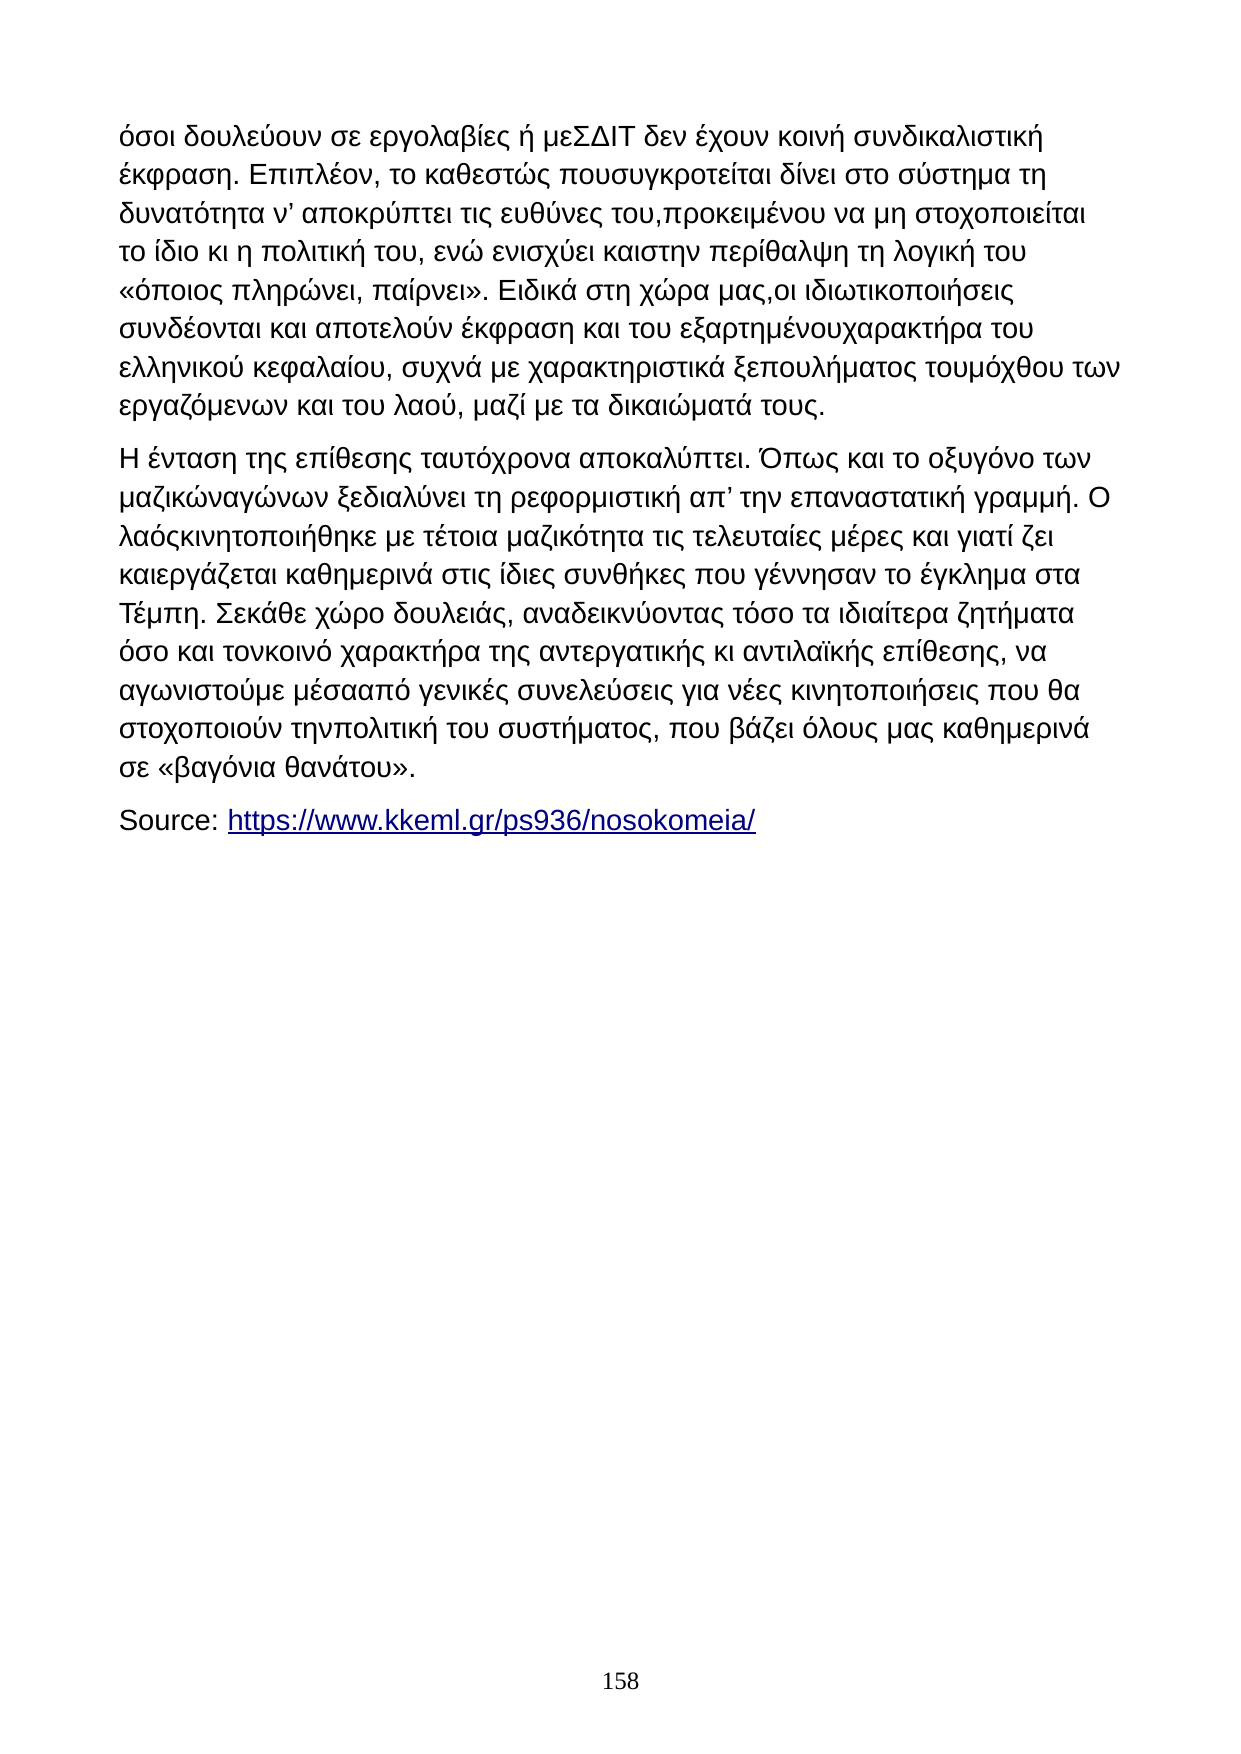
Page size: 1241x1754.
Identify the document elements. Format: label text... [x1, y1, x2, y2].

text όσοι δουλεύουν σε εργολαβίες ή μεΣΔΙΤ δεν έχουν κοινή συνδικαλιστική έκφραση. Επιπλέον, το καθεστώς πουσυγκροτείται δίνει στο σύστημα τη δυνατότητα ν’ αποκρύπτει τις ευθύνες του,προκειμένου να μη στοχοποιείται το ίδιο κι η πολιτική του, ενώ ενισχύει καιστην περίθαλψη τη λογική του «όποιος πληρώνει, παίρνει». Ειδικά στη χώρα μας,οι ιδιωτικοποιήσεις συνδέονται και αποτελούν έκφραση και του εξαρτημένουχαρακτήρα του ελληνικού κεφαλαίου, συχνά με χαρακτηριστικά ξεπουλήματος τουμόχθου των εργαζόμενων και του λαού, μαζί με τα δικαιώματά τους. [118, 118, 1122, 422]
text Η ένταση της επίθεσης ταυτόχρονα αποκαλύπτει. Όπως και το οξυγόνο των μαζικώναγώνων ξεδιαλύνει τη ρεφορμιστική απ’ την επαναστατική γραμμή. Ο λαόςκινητοποιήθηκε με τέτοια μαζικότητα τις τελευταίες μέρες και γιατί ζει καιεργάζεται καθημερινά στις ίδιες συνθήκες που γέννησαν το έγκλημα στα Τέμπη. Σεκάθε χώρο δουλειάς, αναδεικνύοντας τόσο τα ιδιαίτερα ζητήματα όσο και τονκοινό χαρακτήρα της αντεργατικής κι αντιλαϊκής επίθεσης, να αγωνιστούμε μέσααπό γενικές συνελεύσεις για νέες κινητοποιήσεις που θα στοχοποιούν τηνπολιτική του συστήματος, που βάζει όλους μας καθημερινά σε «βαγόνια θανάτου». [118, 441, 1122, 783]
text Source: https://www.kkeml.gr/ps936/nosokomeia/ [118, 803, 1122, 836]
